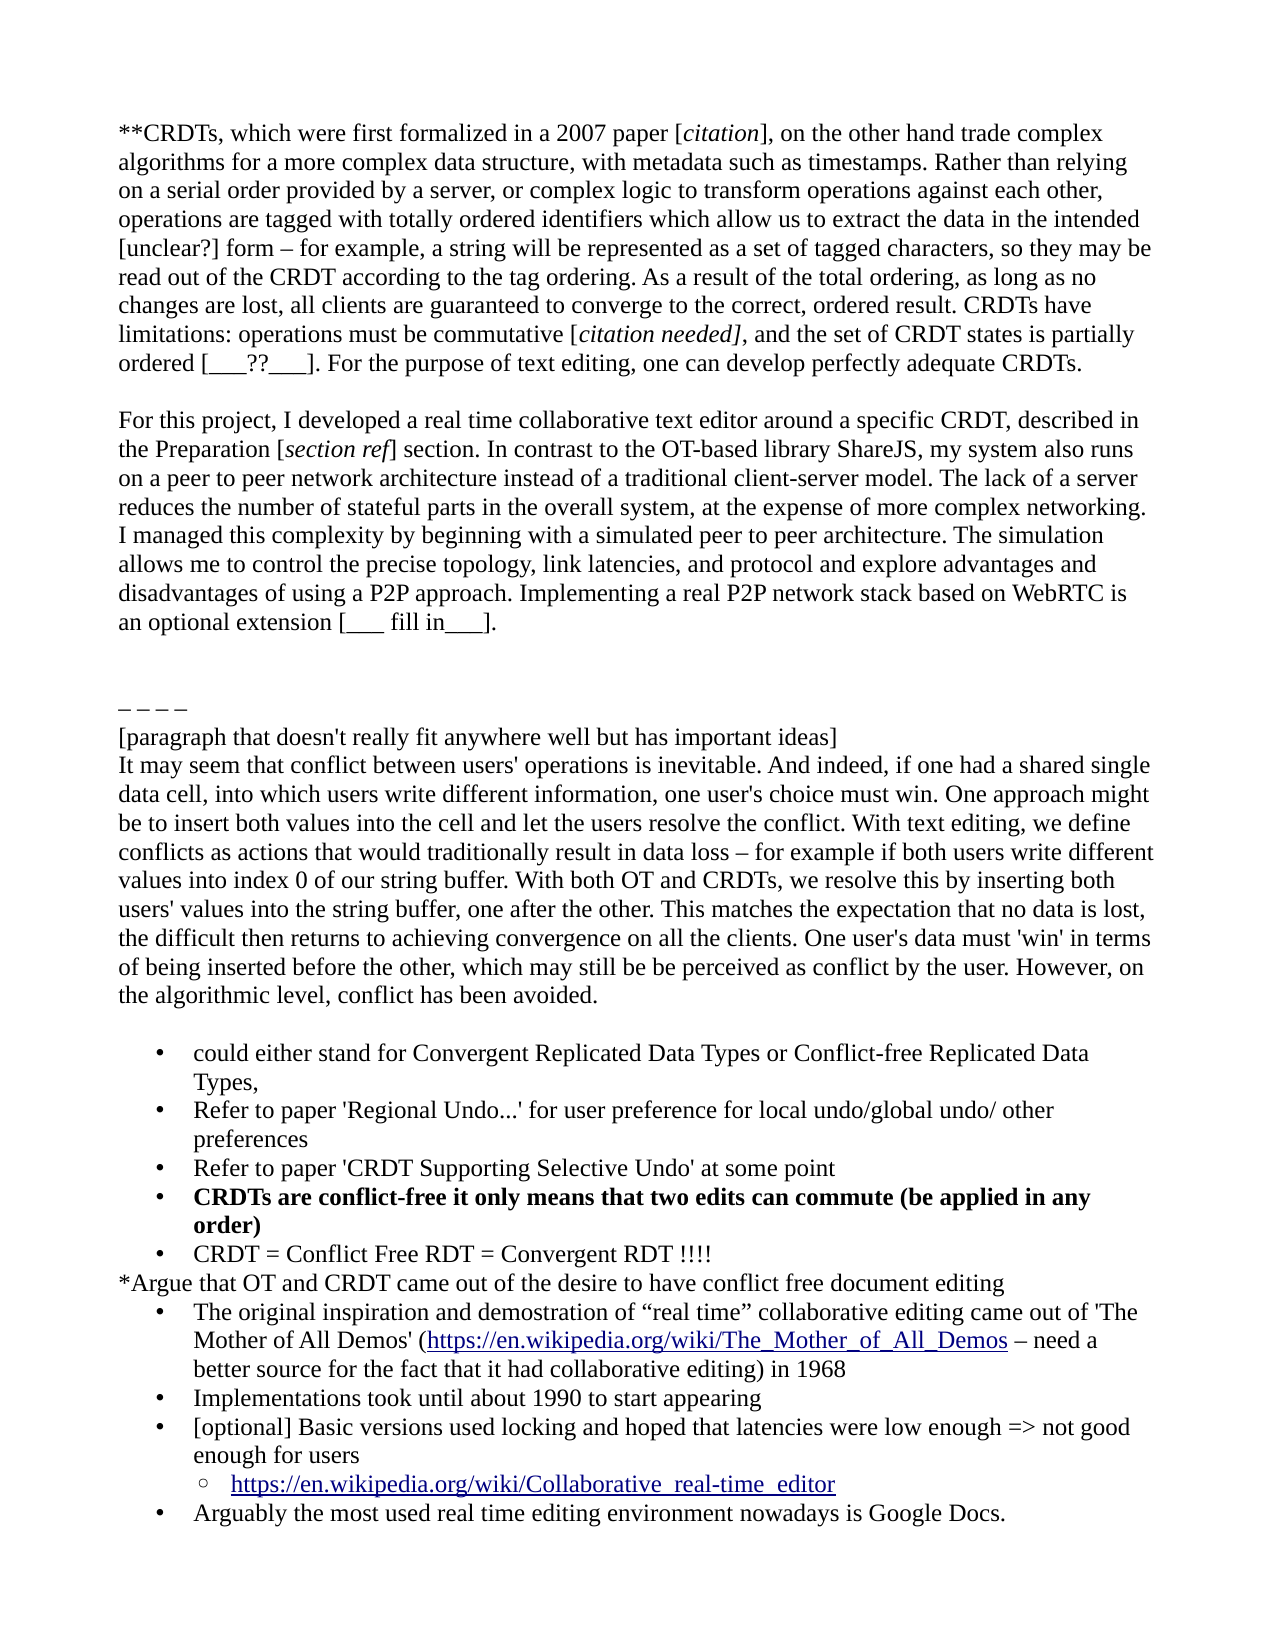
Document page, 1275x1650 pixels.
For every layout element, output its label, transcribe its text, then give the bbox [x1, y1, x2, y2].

list [optional] Basic versions used locking and hoped that latencies were low enough => not good enough for users [156, 1412, 1157, 1469]
list https://en.wikipedia.org/wiki/Collaborative_real-time_editor [193, 1469, 1157, 1498]
list The original inspiration and demostration of “real time” collaborative editing came out of 'The Mother of All Demos' (https://en.wikipedia.org/wiki/The_Mother_of_All_Demos – need a better source for the fact that it had collaborative editing) in 1968 [156, 1297, 1157, 1383]
text [paragraph that doesn't really fit anywhere well but has important ideas] [118, 722, 1157, 751]
list Arguably the most used real time editing environment nowadays is Google Docs. [156, 1498, 1157, 1527]
text – – – – [118, 693, 1157, 722]
text It may seem that conflict between users' operations is inevitable. And indeed, if one had a shared single data cell, into which users write different information, one user's choice must win. One approach might be to insert both values into the cell and let the users resolve the conflict. With text editing, we define conflicts as actions that would traditionally result in data loss – for example if both users write different values into index 0 of our string buffer. With both OT and CRDTs, we resolve this by inserting both users' values into the string buffer, one after the other. This matches the expectation that no data is lost, the difficult then returns to achieving convergence on all the clients. One user's data must 'win' in terms of being inserted before the other, which may still be be perceived as conflict by the user. However, on the algorithmic level, conflict has been avoided. [118, 751, 1157, 1009]
list Implementations took until about 1990 to start appearing [156, 1383, 1157, 1412]
text For this project, I developed a real time collaborative text editor around a specific CRDT, described in the Preparation [section ref] section. In contrast to the OT-based library ShareJS, my system also runs on a peer to peer network architecture instead of a traditional client-server model. The lack of a server reduces the number of stateful parts in the overall system, at the expense of more complex networking. I managed this complexity by beginning with a simulated peer to peer architecture. The simulation allows me to control the precise topology, link latencies, and protocol and explore advantages and disadvantages of using a P2P approach. Implementing a real P2P network stack based on WebRTC is an optional extension [___ fill in___]. [118, 406, 1157, 636]
text *Argue that OT and CRDT came out of the desire to have conflict free document editing [118, 1268, 1157, 1297]
list Refer to paper 'CRDT Supporting Selective Undo' at some point [156, 1153, 1157, 1182]
list Refer to paper 'Regional Undo...' for user preference for local undo/global undo/ other preferences [156, 1096, 1157, 1153]
list could either stand for Convergent Replicated Data Types or Conflict-free Replicated Data Types, [156, 1038, 1157, 1096]
text **CRDTs, which were first formalized in a 2007 paper [citation], on the other hand trade complex algorithms for a more complex data structure, with metadata such as timestamps. Rather than relying on a serial order provided by a server, or complex logic to transform operations against each other, operations are tagged with totally ordered identifiers which allow us to extract the data in the intended [unclear?] form – for example, a string will be represented as a set of tagged characters, so they may be read out of the CRDT according to the tag ordering. As a result of the total ordering, as long as no changes are lost, all clients are guaranteed to converge to the correct, ordered result. CRDTs have limitations: operations must be commutative [citation needed], and the set of CRDT states is partially ordered [___??___]. For the purpose of text editing, one can develop perfectly adequate CRDTs. [118, 118, 1157, 377]
list CRDT = Conflict Free RDT = Convergent RDT !!!! [156, 1239, 1157, 1268]
list CRDTs are conflict-free it only means that two edits can commute (be applied in any order) [156, 1182, 1157, 1239]
